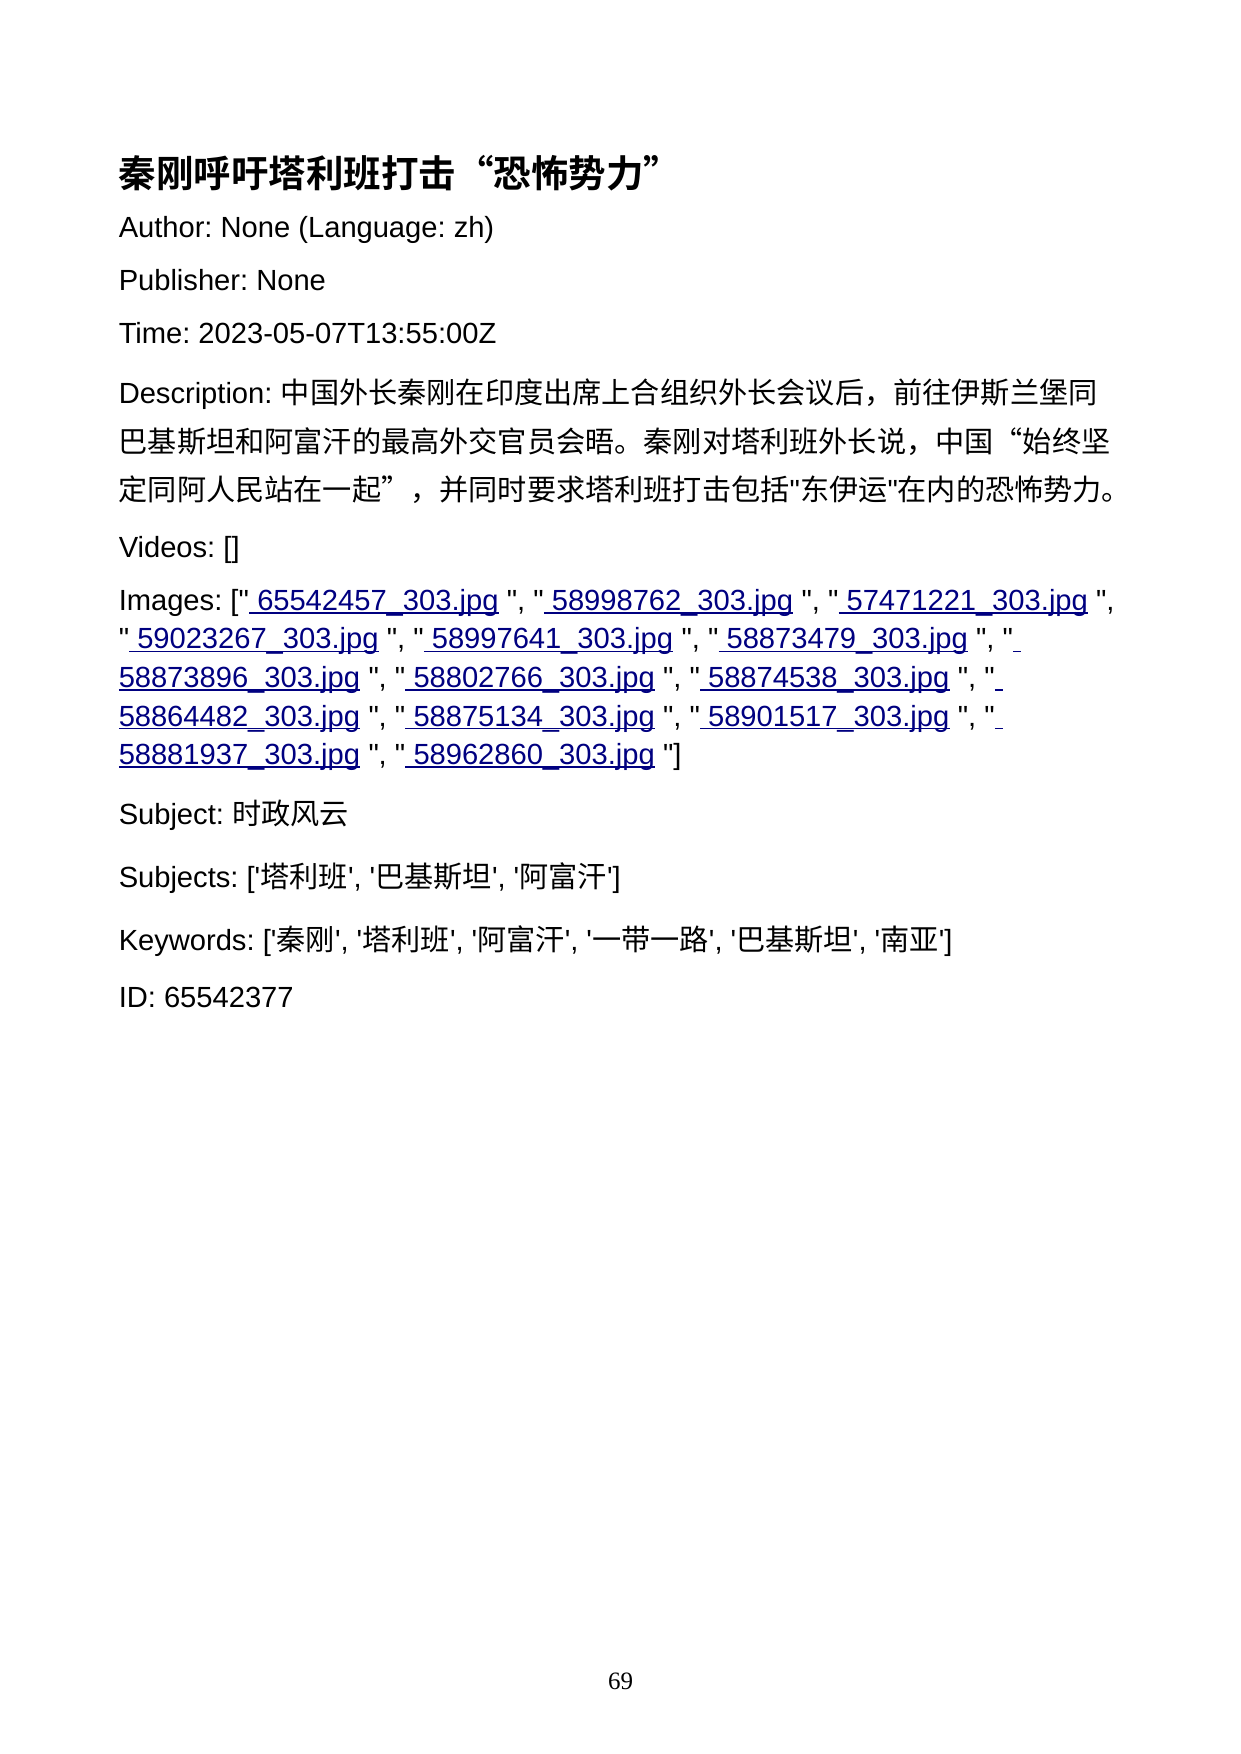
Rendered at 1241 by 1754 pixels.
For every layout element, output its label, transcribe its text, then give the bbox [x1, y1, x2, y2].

subtitle 秦刚呼吁塔利班打击“恐怖势力” [118, 143, 1122, 198]
text Time: 2023-05-07T13:55:00Z [118, 317, 1122, 350]
text Description: 中国外长秦刚在印度出席上合组织外长会议后，前往伊斯兰堡同巴基斯坦和阿富汗的最高外交官员会晤。秦刚对塔利班外长说，中国“始终坚定同阿人民站在一起”，并同时要求塔利班打击包括"东伊运"在内的恐怖势力。 [118, 370, 1122, 509]
text Subject: 时政风云 [118, 790, 1122, 833]
text Author: None (Language: zh) [118, 210, 1122, 244]
text Keywords: ['秦刚', '塔利班', '阿富汗', '一带一路', '巴基斯坦', '南亚'] [118, 917, 1122, 959]
text Videos: [] [118, 530, 1122, 563]
text Images: [" 65542457_303.jpg ", " 58998762_303.jpg ", " 57471221_303.jpg ", " 59023267_303.jpg ", " 58997641_303.jpg ", " 58873479_303.jpg ", " 58873896_303.jpg ", " 58802766_303.jpg ", " 58874538_303.jpg ", " 58864482_303.jpg ", " 58875134_303.jpg ", " 58901517_303.jpg ", " 58881937_303.jpg ", " 58962860_303.jpg "] [118, 583, 1122, 771]
text Publisher: None [118, 263, 1122, 297]
text ID: 65542377 [118, 980, 1122, 1013]
text Subjects: ['塔利班', '巴基斯坦', '阿富汗'] [118, 853, 1122, 896]
